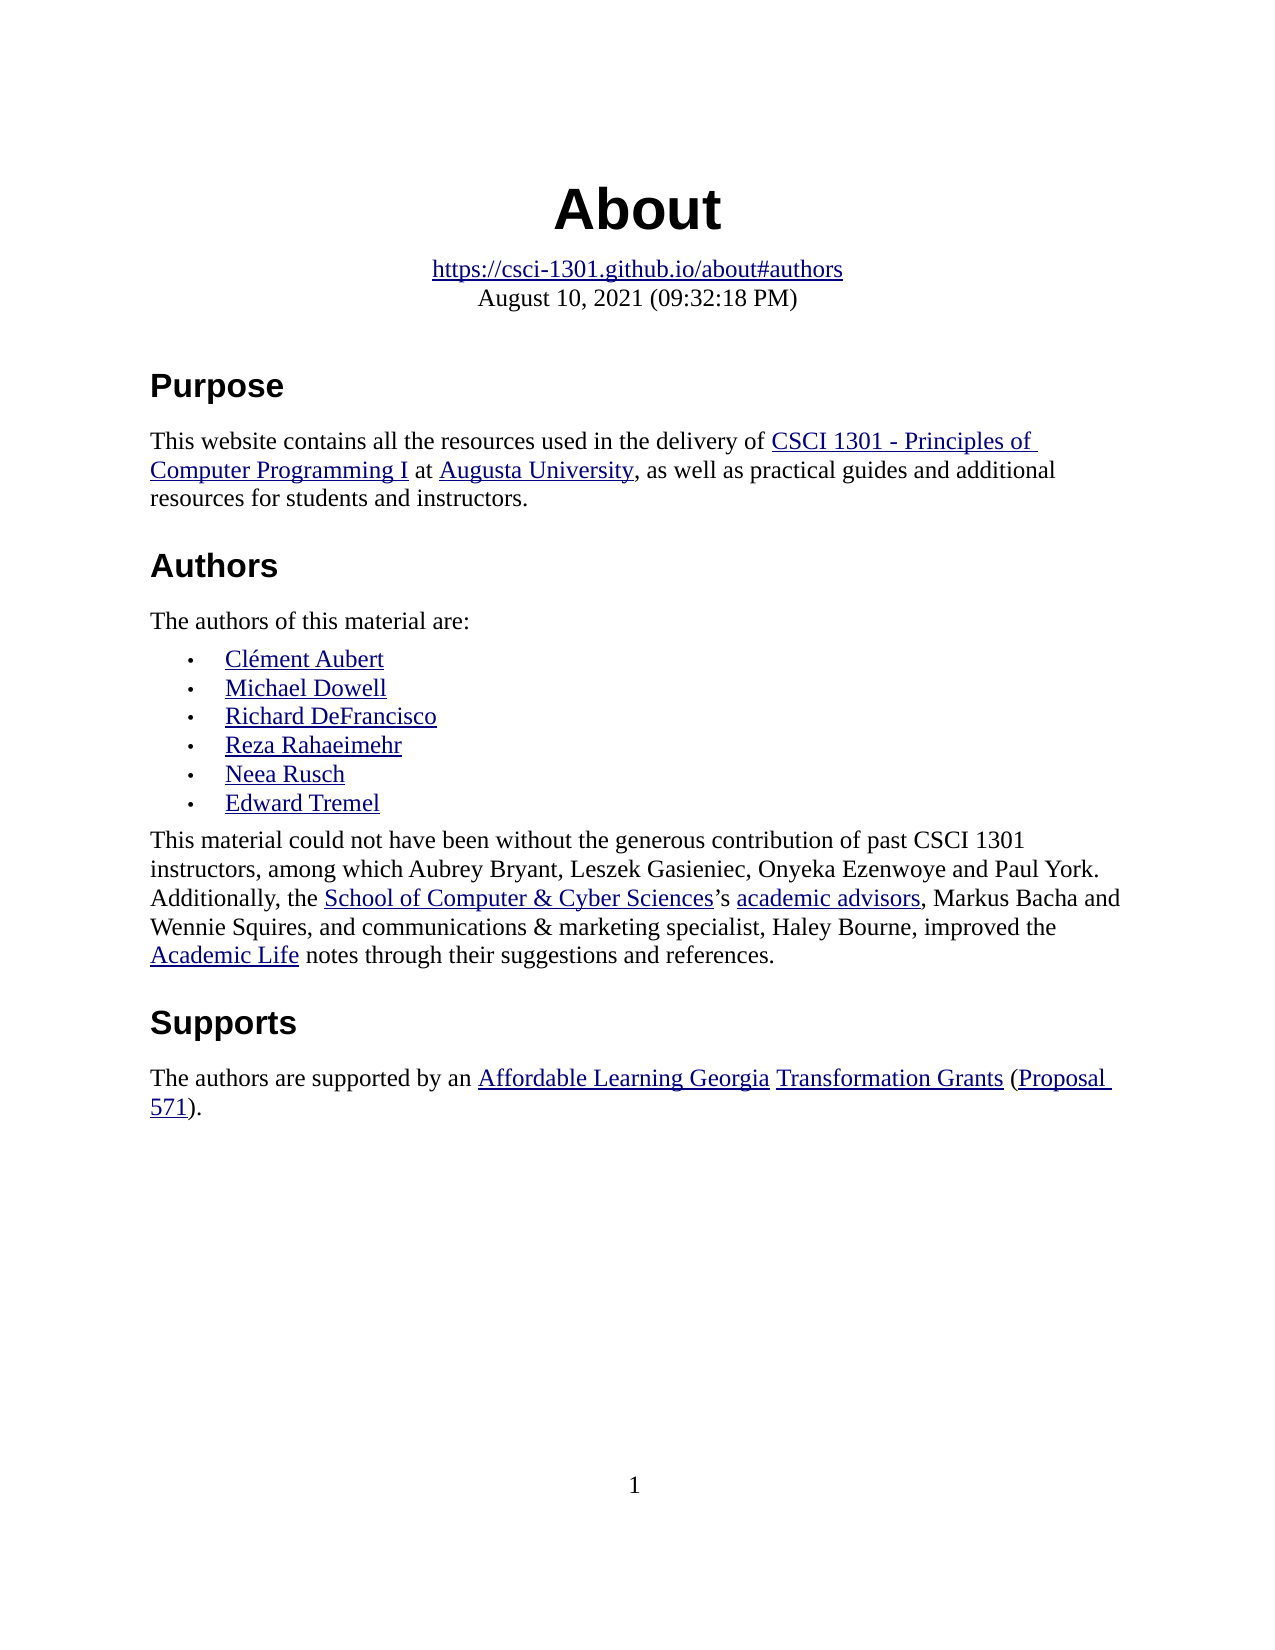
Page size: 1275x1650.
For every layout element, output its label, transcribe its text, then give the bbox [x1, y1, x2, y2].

text https://csci-1301.github.io/about#authors [150, 254, 1125, 283]
list Edward Tremel [187, 788, 1125, 816]
subtitle Supports [150, 1003, 1125, 1042]
text The authors are supported by an Affordable Learning Georgia Transformation Grants (Proposal 571). [150, 1063, 1125, 1121]
text The authors of this material are: [150, 606, 1125, 635]
text This website contains all the resources used in the delivery of CSCI 1301 - Principles of Computer Programming I at Augusta University, as well as practical guides and additional resources for students and instructors. [150, 426, 1125, 512]
title About [150, 175, 1125, 242]
list Michael Dowell [187, 673, 1125, 701]
subtitle Purpose [150, 366, 1125, 404]
subtitle Authors [150, 546, 1125, 585]
list Richard DeFrancisco [187, 701, 1125, 730]
list Neea Rusch [187, 759, 1125, 788]
text August 10, 2021 (09:32:18 PM) [150, 283, 1125, 312]
list Clément Aubert [187, 644, 1125, 673]
text This material could not have been without the generous contribution of past CSCI 1301 instructors, among which Aubrey Bryant, Leszek Gasieniec, Onyeka Ezenwoye and Paul York. Additionally, the School of Computer & Cyber Sciences’s academic advisors, Markus Bacha and Wennie Squires, and communications & marketing specialist, Haley Bourne, improved the Academic Life notes through their suggestions and references. [150, 825, 1125, 969]
list Reza Rahaeimehr [187, 730, 1125, 759]
